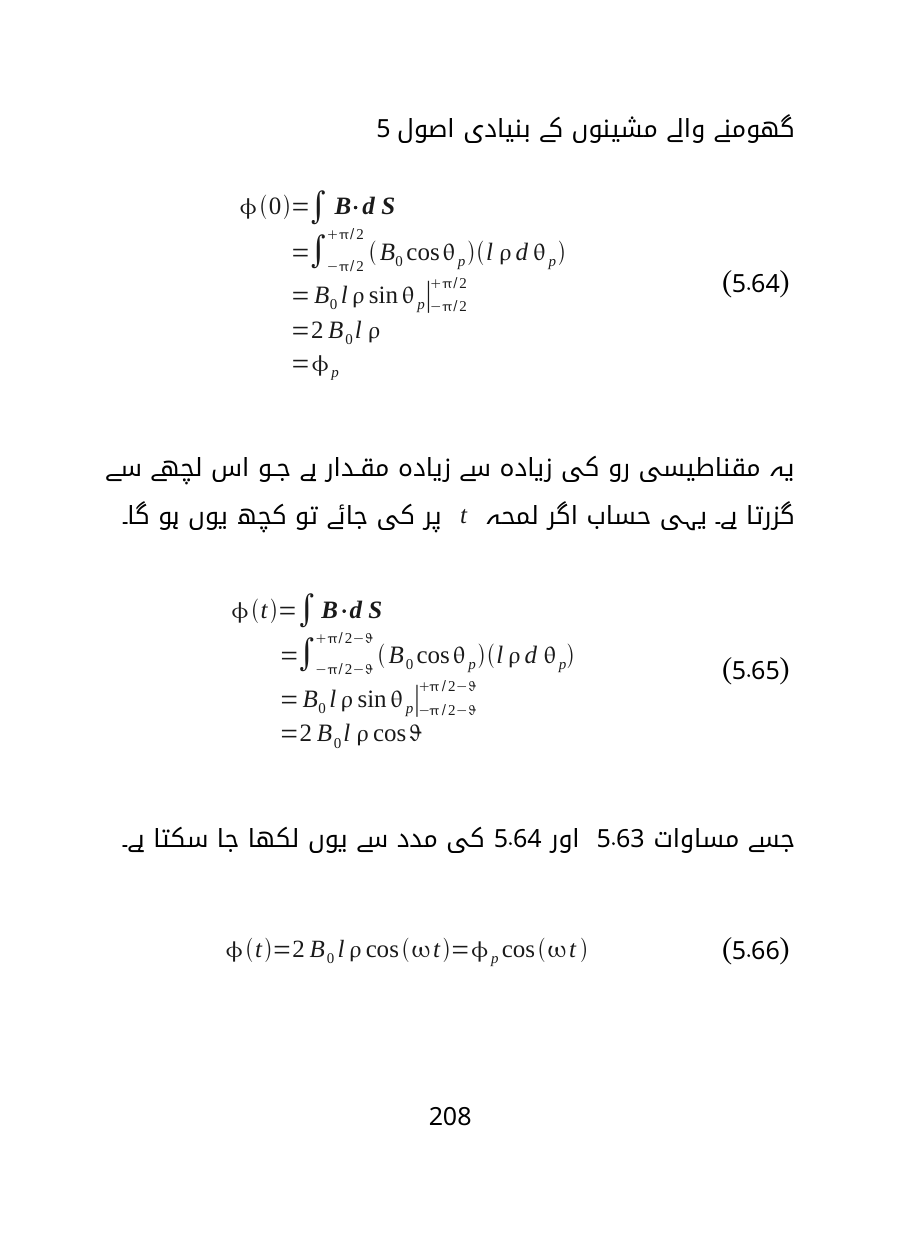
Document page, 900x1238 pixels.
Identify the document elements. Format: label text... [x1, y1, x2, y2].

table_header (5.66) [699, 922, 795, 993]
table_header [105, 183, 691, 398]
table_header [105, 922, 699, 993]
text یہ مقناطیسی رو کی زیادہ سے زیادہ مقدار ہے جو اس لچھے سے گزرتا ہے۔ یہی حساب اگر لمحہپر کی جائے تو کچھ یوں ہو گا۔ [105, 444, 795, 539]
table_header (5.65) [693, 586, 795, 769]
text جسے مساوات 5.63 اور 5.64 کی مدد سے یوں لکھا جا سکتا ہے۔ [105, 816, 795, 863]
table_header [105, 586, 692, 769]
table_header (5.64) [691, 183, 795, 398]
